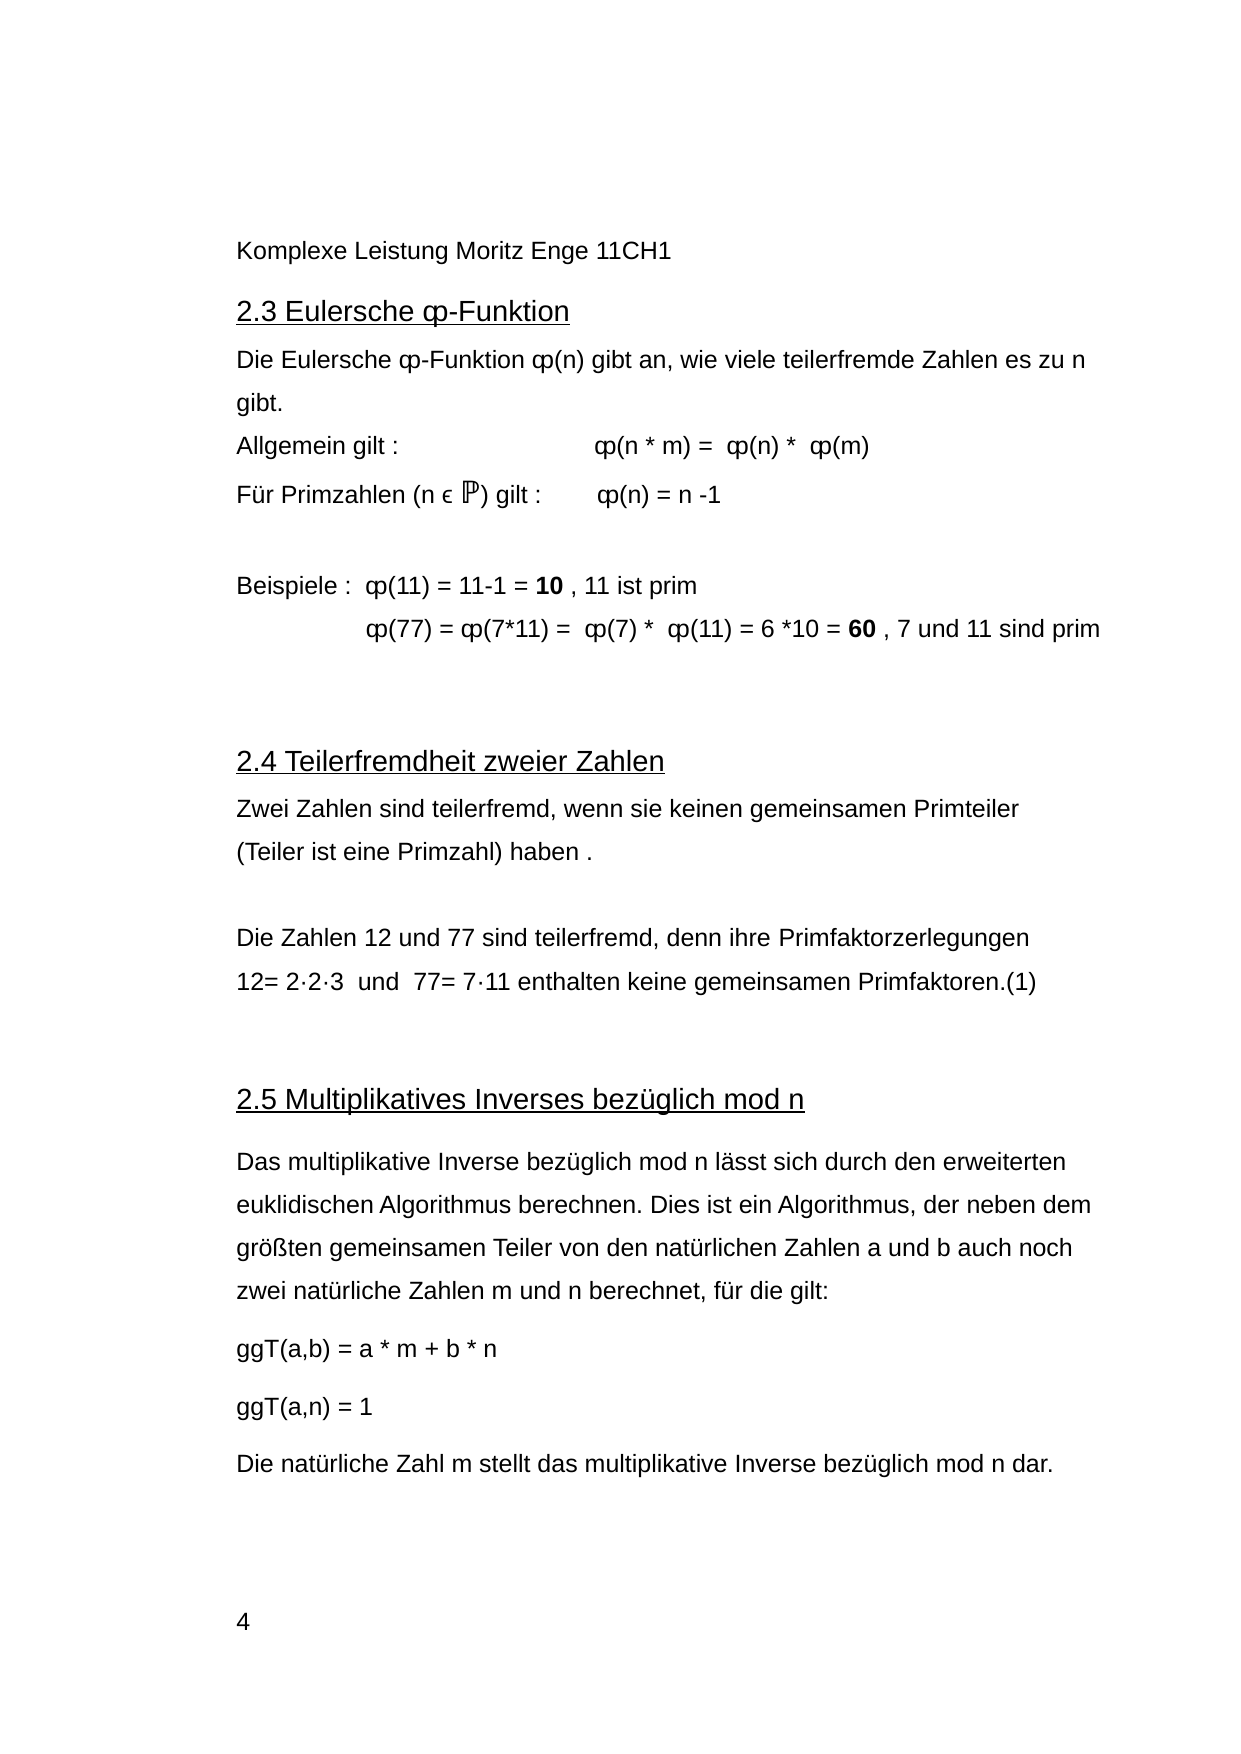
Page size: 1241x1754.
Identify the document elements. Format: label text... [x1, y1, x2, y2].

text (Teiler ist eine Primzahl) haben . [236, 837, 1122, 866]
text Zwei Zahlen sind teilerfremd, wenn sie keinen gemeinsamen Primteiler [236, 794, 1122, 823]
text 2.4 Teilerfremdheit zweier Zahlen [236, 744, 1122, 777]
text Die Zahlen 12 und 77 sind teilerfremd, denn ihre Primfaktorzerlegungen 12= 2·2·3 und 77= 7·11 enthalten keine gemeinsamen Primfaktoren.(1) [236, 923, 1122, 995]
text 2.3 Eulersche ȹ-Funktion [236, 294, 1122, 328]
text ggT(a,n) = 1 [236, 1392, 1122, 1420]
text 2.5 Multiplikatives Inverses bezüglich mod n [236, 1082, 1122, 1115]
text Das multiplikative Inverse bezüglich mod n lässt sich durch den erweiterten euklidischen Algorithmus berechnen. Dies ist ein Algorithmus, der neben dem größten gemeinsamen Teiler von den natürlichen Zahlen a und b auch noch zwei natürliche Zahlen m und n berechnet, für die gilt: [236, 1147, 1122, 1305]
text Allgemein gilt : ȹ(n * m) = ȹ(n) * ȹ(m) [236, 431, 1122, 460]
text Die Eulersche ȹ-Funktion ȹ(n) gibt an, wie viele teilerfremde Zahlen es zu n gibt. [236, 345, 1122, 417]
text Die natürliche Zahl m stellt das multiplikative Inverse bezüglich mod n dar. [236, 1449, 1122, 1478]
text Beispiele : ȹ(11) = 11-1 = 10 , 11 ist prim [236, 571, 1122, 600]
text ȹ(77) = ȹ(7*11) = ȹ(7) * ȹ(11) = 6 *10 = 60 , 7 und 11 sind prim [236, 614, 1122, 643]
text ggT(a,b) = a * m + b * n [236, 1334, 1122, 1363]
text Für Primzahlen (n ϵ ℙ) gilt : ȹ(n) = n -1 [236, 474, 1122, 510]
